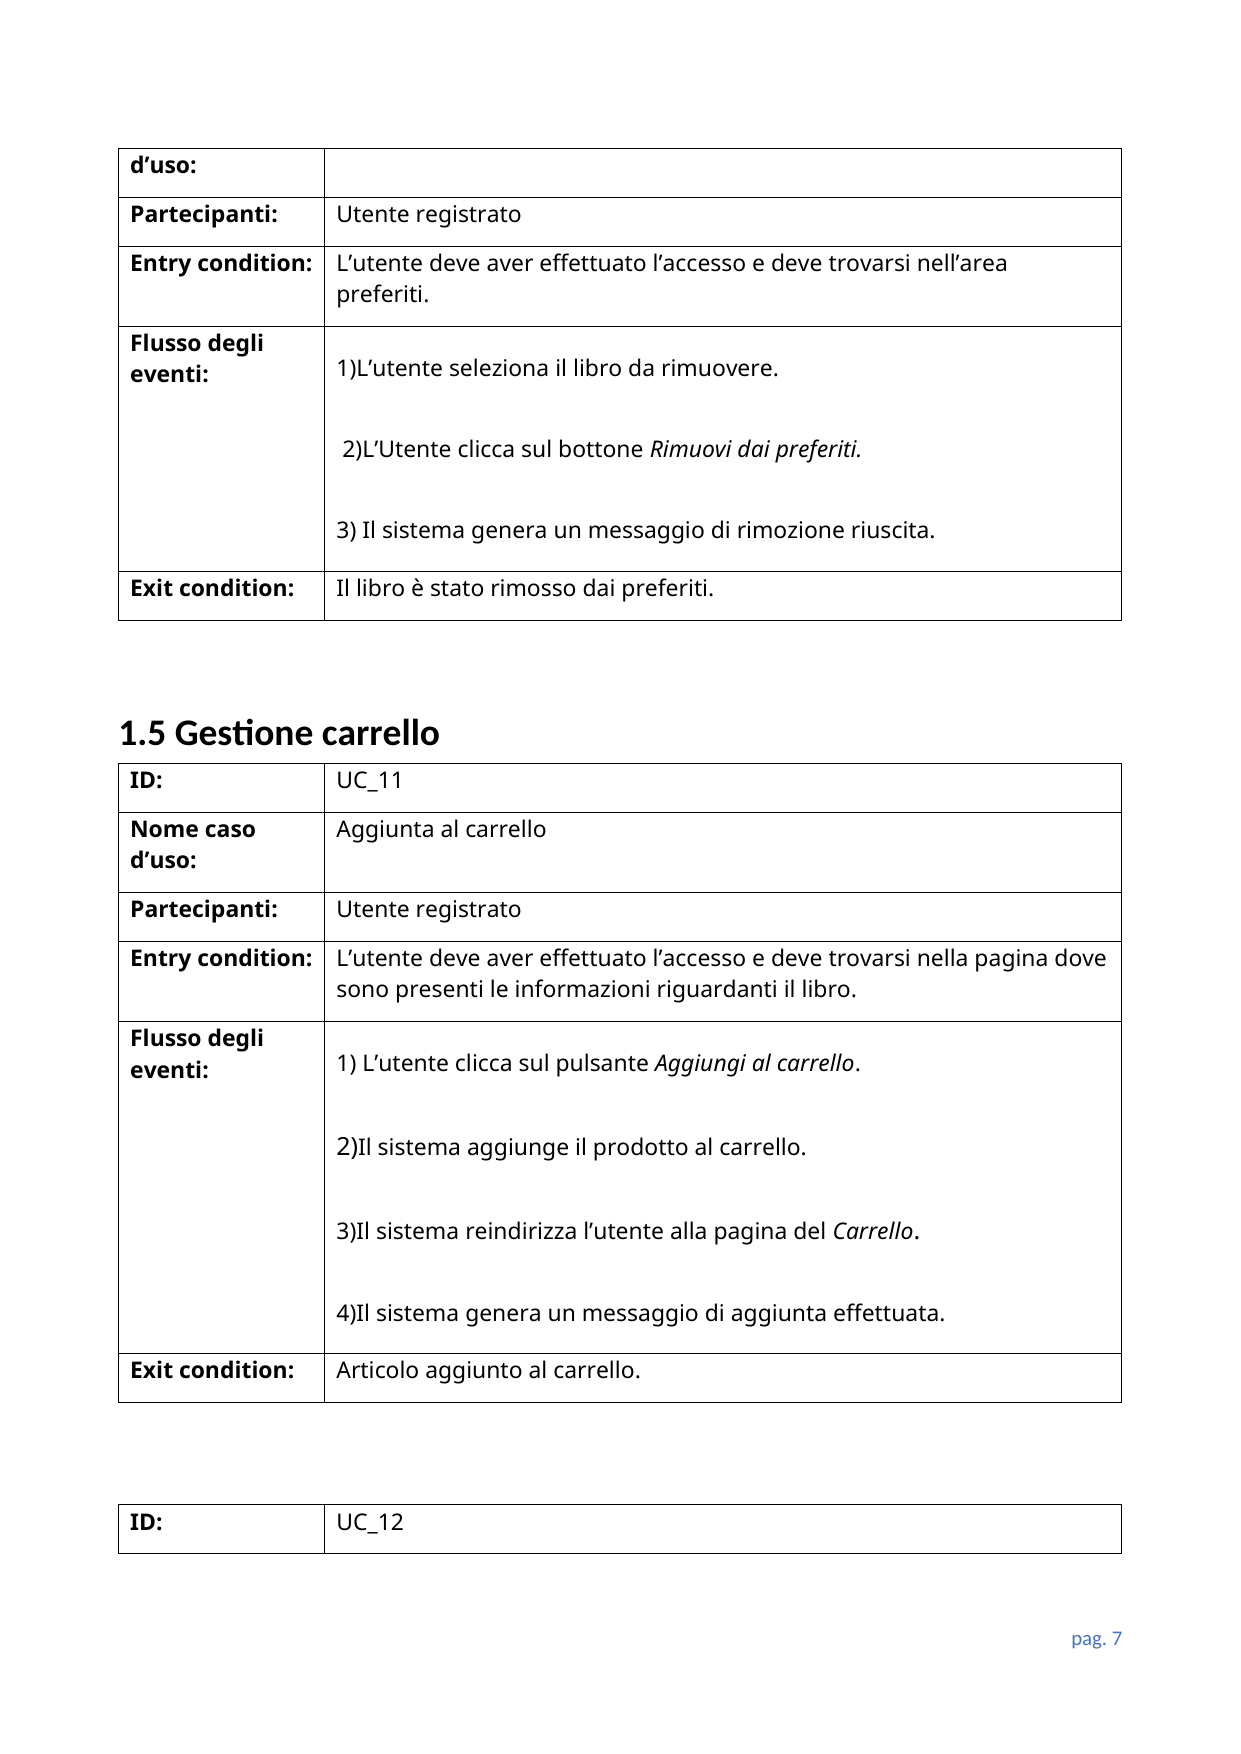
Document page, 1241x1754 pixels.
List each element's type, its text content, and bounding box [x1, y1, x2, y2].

table_cell d’uso: [119, 149, 324, 197]
table_cell L’utente deve aver effettuato l’accesso e deve trovarsi nell’area preferiti. [325, 247, 1121, 326]
table_cell Exit condition: [119, 1354, 324, 1402]
table_cell Partecipanti: [119, 893, 324, 941]
table_cell Utente registrato [325, 198, 1121, 246]
table_cell Flusso degli eventi: [119, 1022, 324, 1353]
table_header ID: [119, 764, 324, 812]
subtitle 1.5 Gestione carrello [118, 709, 1122, 754]
table_cell Nome caso d’uso: [119, 813, 324, 892]
table_cell Aggiunta al carrello [325, 813, 1121, 892]
table_cell Entry condition: [119, 942, 324, 1021]
table_cell [325, 149, 1121, 197]
table_header UC_12 [325, 1505, 1121, 1553]
table_header ID: [119, 1505, 324, 1553]
table_cell 1) L’utente clicca sul pulsante Aggiungi al carrello. 2)Il sistema aggiunge il prodotto al carrello. 3)Il sistema reindirizza l’utente alla pagina del Carrello. 4)Il sistema genera un messaggio di aggiunta effettuata. [325, 1022, 1121, 1353]
table_cell L’utente deve aver effettuato l’accesso e deve trovarsi nella pagina dove sono presenti le informazioni riguardanti il libro. [325, 942, 1121, 1021]
table_cell Flusso degli eventi: [119, 327, 324, 571]
table_header UC_11 [325, 764, 1121, 812]
table_cell Entry condition: [119, 247, 324, 326]
table_cell Exit condition: [119, 572, 324, 619]
table_cell Partecipanti: [119, 198, 324, 246]
table_cell Articolo aggiunto al carrello. [325, 1354, 1121, 1402]
table_cell 1)L’utente seleziona il libro da rimuovere. 2)L’Utente clicca sul bottone Rimuovi dai preferiti. 3) Il sistema genera un messaggio di rimozione riuscita. [325, 327, 1121, 571]
table_cell Il libro è stato rimosso dai preferiti. [325, 572, 1121, 619]
table_cell Utente registrato [325, 893, 1121, 941]
